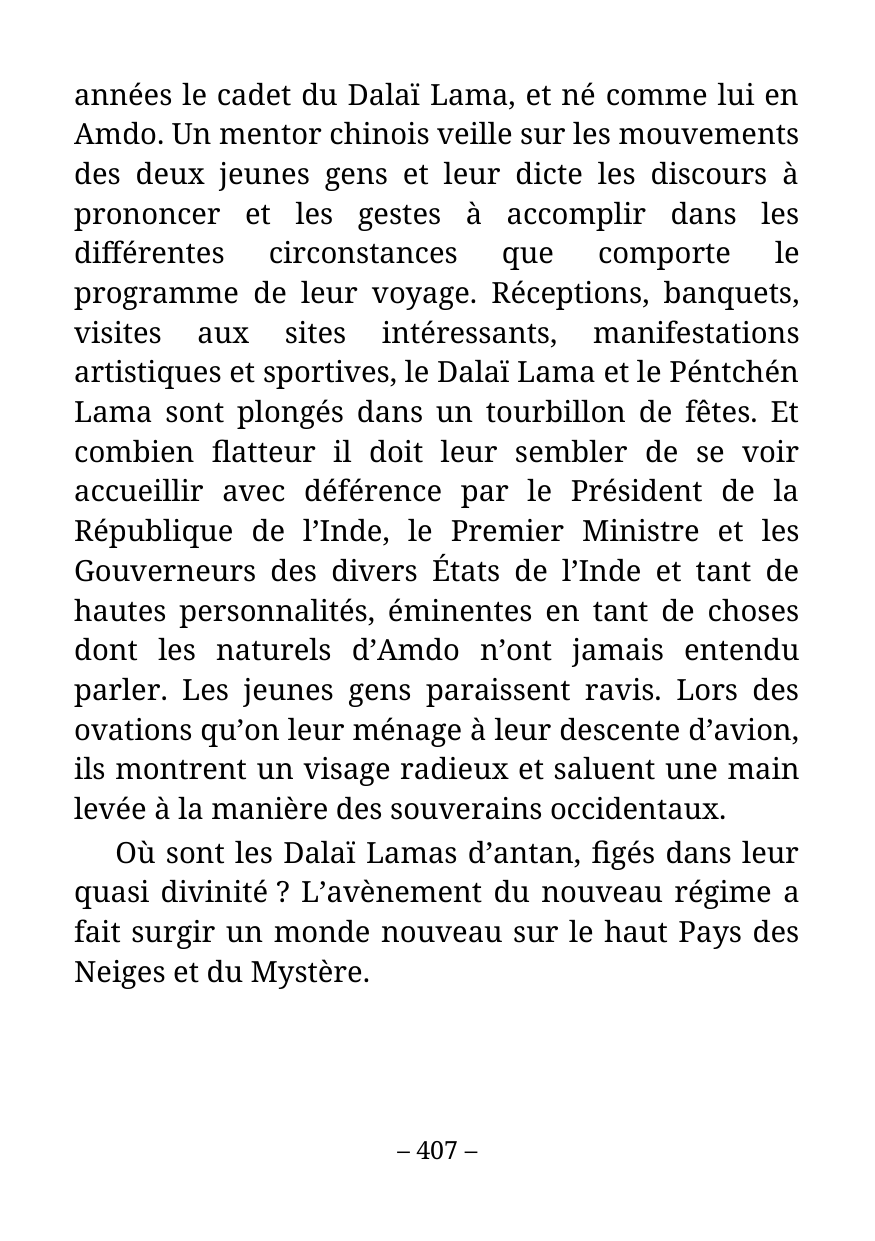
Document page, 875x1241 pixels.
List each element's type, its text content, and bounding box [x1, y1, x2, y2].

text Où sont les Dalaï Lamas d’antan, figés dans leur quasi divinité ? L’avènement du nouveau régime a fait surgir un monde nouveau sur le haut Pays des Neiges et du Mystère. [74, 832, 800, 991]
text années le cadet du Dalaï Lama, et né comme lui en Amdo. Un mentor chinois veille sur les mouvements des deux jeunes gens et leur dicte les discours à prononcer et les gestes à accomplir dans les différentes circonstances que comporte le programme de leur voyage. Réceptions, banquets, visites aux sites intéressants, manifestations artistiques et sportives, le Dalaï Lama et le Péntchén Lama sont plongés dans un tourbillon de fêtes. Et combien flatteur il doit leur sembler de se voir accueillir avec déférence par le Président de la République de l’Inde, le Premier Ministre et les Gouverneurs des divers États de l’Inde et tant de hautes personnalités, éminentes en tant de choses dont les naturels d’Amdo n’ont jamais entendu parler. Les jeunes gens paraissent ravis. Lors des ovations qu’on leur ménage à leur descente d’avion, ils montrent un visage radieux et saluent une main levée à la manière des souverains occidentaux. [74, 74, 800, 828]
